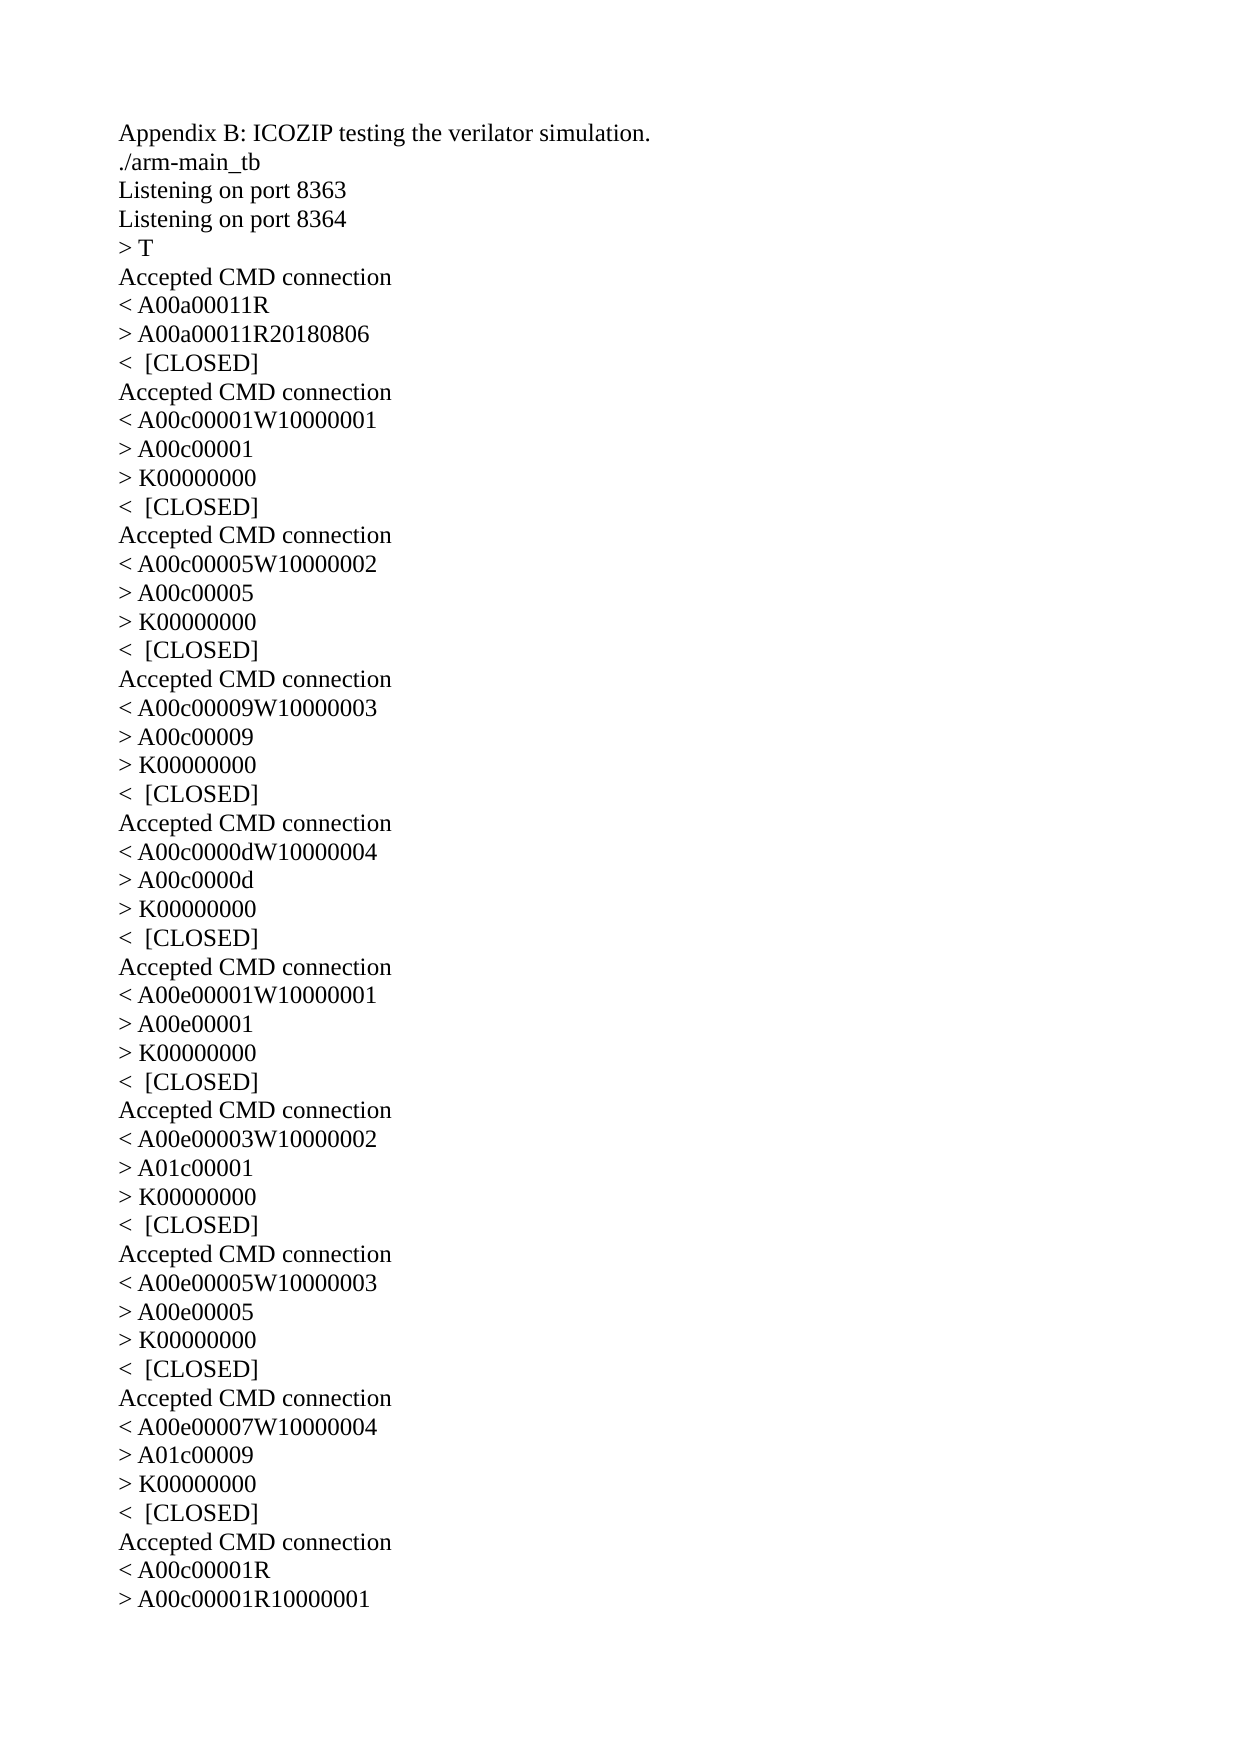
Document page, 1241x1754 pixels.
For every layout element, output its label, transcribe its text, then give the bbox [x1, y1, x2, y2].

text Accepted CMD connection [118, 262, 1122, 291]
text > K00000000 [118, 1182, 1122, 1211]
text Accepted CMD connection [118, 521, 1122, 549]
text Accepted CMD connection [118, 664, 1122, 693]
text > A00a00011R20180806 [118, 319, 1122, 348]
text < [CLOSED] [118, 492, 1122, 521]
text > A00c00005 [118, 578, 1122, 607]
text Accepted CMD connection [118, 377, 1122, 406]
text < [CLOSED] [118, 636, 1122, 664]
text > K00000000 [118, 751, 1122, 779]
text < A00e00001W10000001 [118, 981, 1122, 1009]
text > A00c00001R10000001 [118, 1584, 1122, 1613]
text < [CLOSED] [118, 1067, 1122, 1096]
text Accepted CMD connection [118, 1383, 1122, 1412]
text > T [118, 233, 1122, 262]
text Listening on port 8364 [118, 204, 1122, 233]
text < [CLOSED] [118, 779, 1122, 808]
text > A01c00009 [118, 1441, 1122, 1469]
text > K00000000 [118, 1469, 1122, 1498]
text < [CLOSED] [118, 1354, 1122, 1383]
text > A01c00001 [118, 1153, 1122, 1182]
text < A00e00003W10000002 [118, 1124, 1122, 1153]
text > K00000000 [118, 1038, 1122, 1067]
text < A00a00011R [118, 291, 1122, 319]
text < A00c00005W10000002 [118, 549, 1122, 578]
text > K00000000 [118, 607, 1122, 636]
text > A00c0000d [118, 866, 1122, 894]
text Accepted CMD connection [118, 1239, 1122, 1268]
text > A00c00001 [118, 434, 1122, 463]
text > K00000000 [118, 1326, 1122, 1354]
text > K00000000 [118, 894, 1122, 923]
text Listening on port 8363 [118, 176, 1122, 204]
text > A00c00009 [118, 722, 1122, 751]
text Appendix B: ICOZIP testing the verilator simulation. [118, 118, 1122, 147]
text < A00c00001W10000001 [118, 406, 1122, 434]
text ./arm-main_tb [118, 147, 1122, 176]
text < [CLOSED] [118, 1211, 1122, 1239]
text < [CLOSED] [118, 1498, 1122, 1527]
text Accepted CMD connection [118, 808, 1122, 837]
text Accepted CMD connection [118, 1527, 1122, 1556]
text > A00e00005 [118, 1297, 1122, 1326]
text > A00e00001 [118, 1009, 1122, 1038]
text < A00e00005W10000003 [118, 1268, 1122, 1297]
text < [CLOSED] [118, 923, 1122, 952]
text < A00c00009W10000003 [118, 693, 1122, 722]
text < A00e00007W10000004 [118, 1412, 1122, 1441]
text Accepted CMD connection [118, 1096, 1122, 1124]
text > K00000000 [118, 463, 1122, 492]
text < A00c0000dW10000004 [118, 837, 1122, 866]
text Accepted CMD connection [118, 952, 1122, 981]
text < [CLOSED] [118, 348, 1122, 377]
text < A00c00001R [118, 1556, 1122, 1584]
